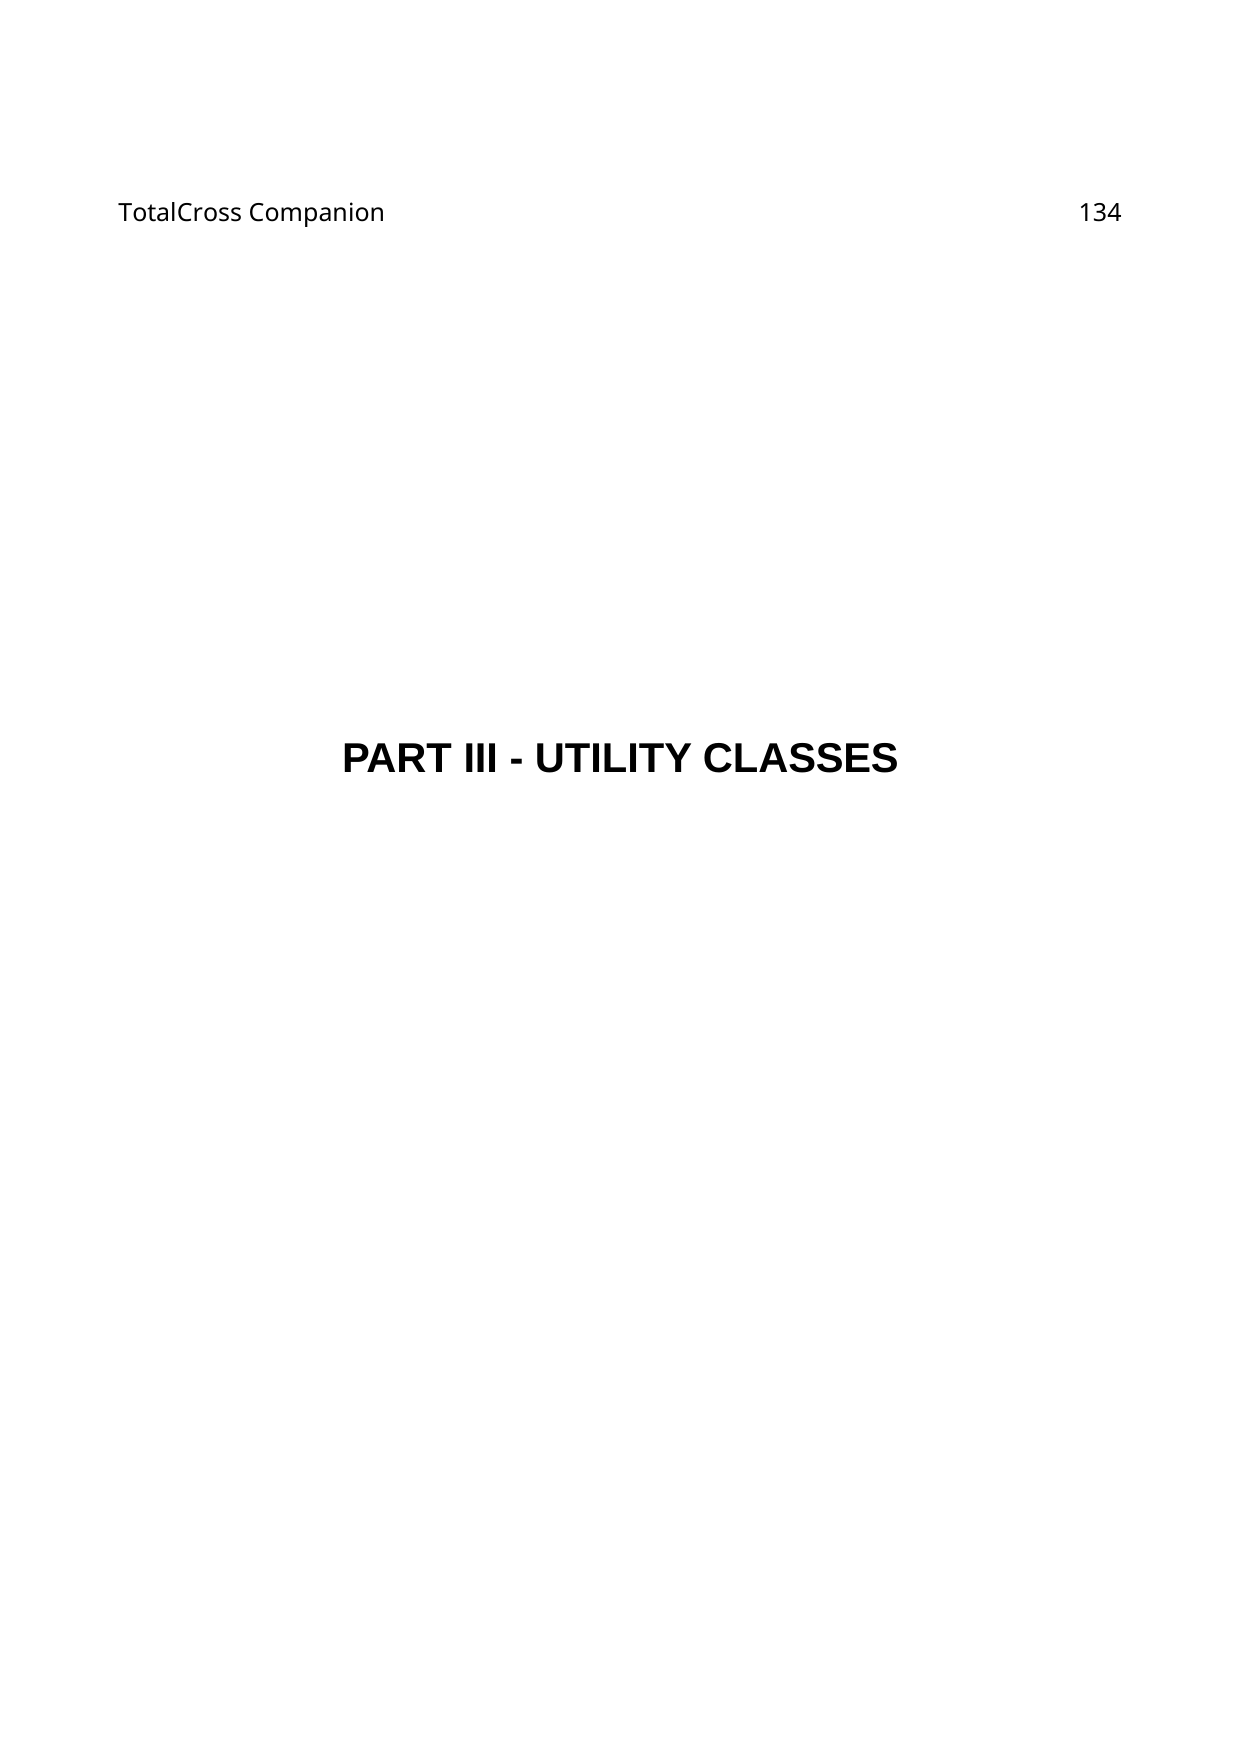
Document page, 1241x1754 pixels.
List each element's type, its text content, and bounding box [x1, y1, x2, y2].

subtitle PART III - UTILITY CLASSES [118, 735, 1122, 782]
